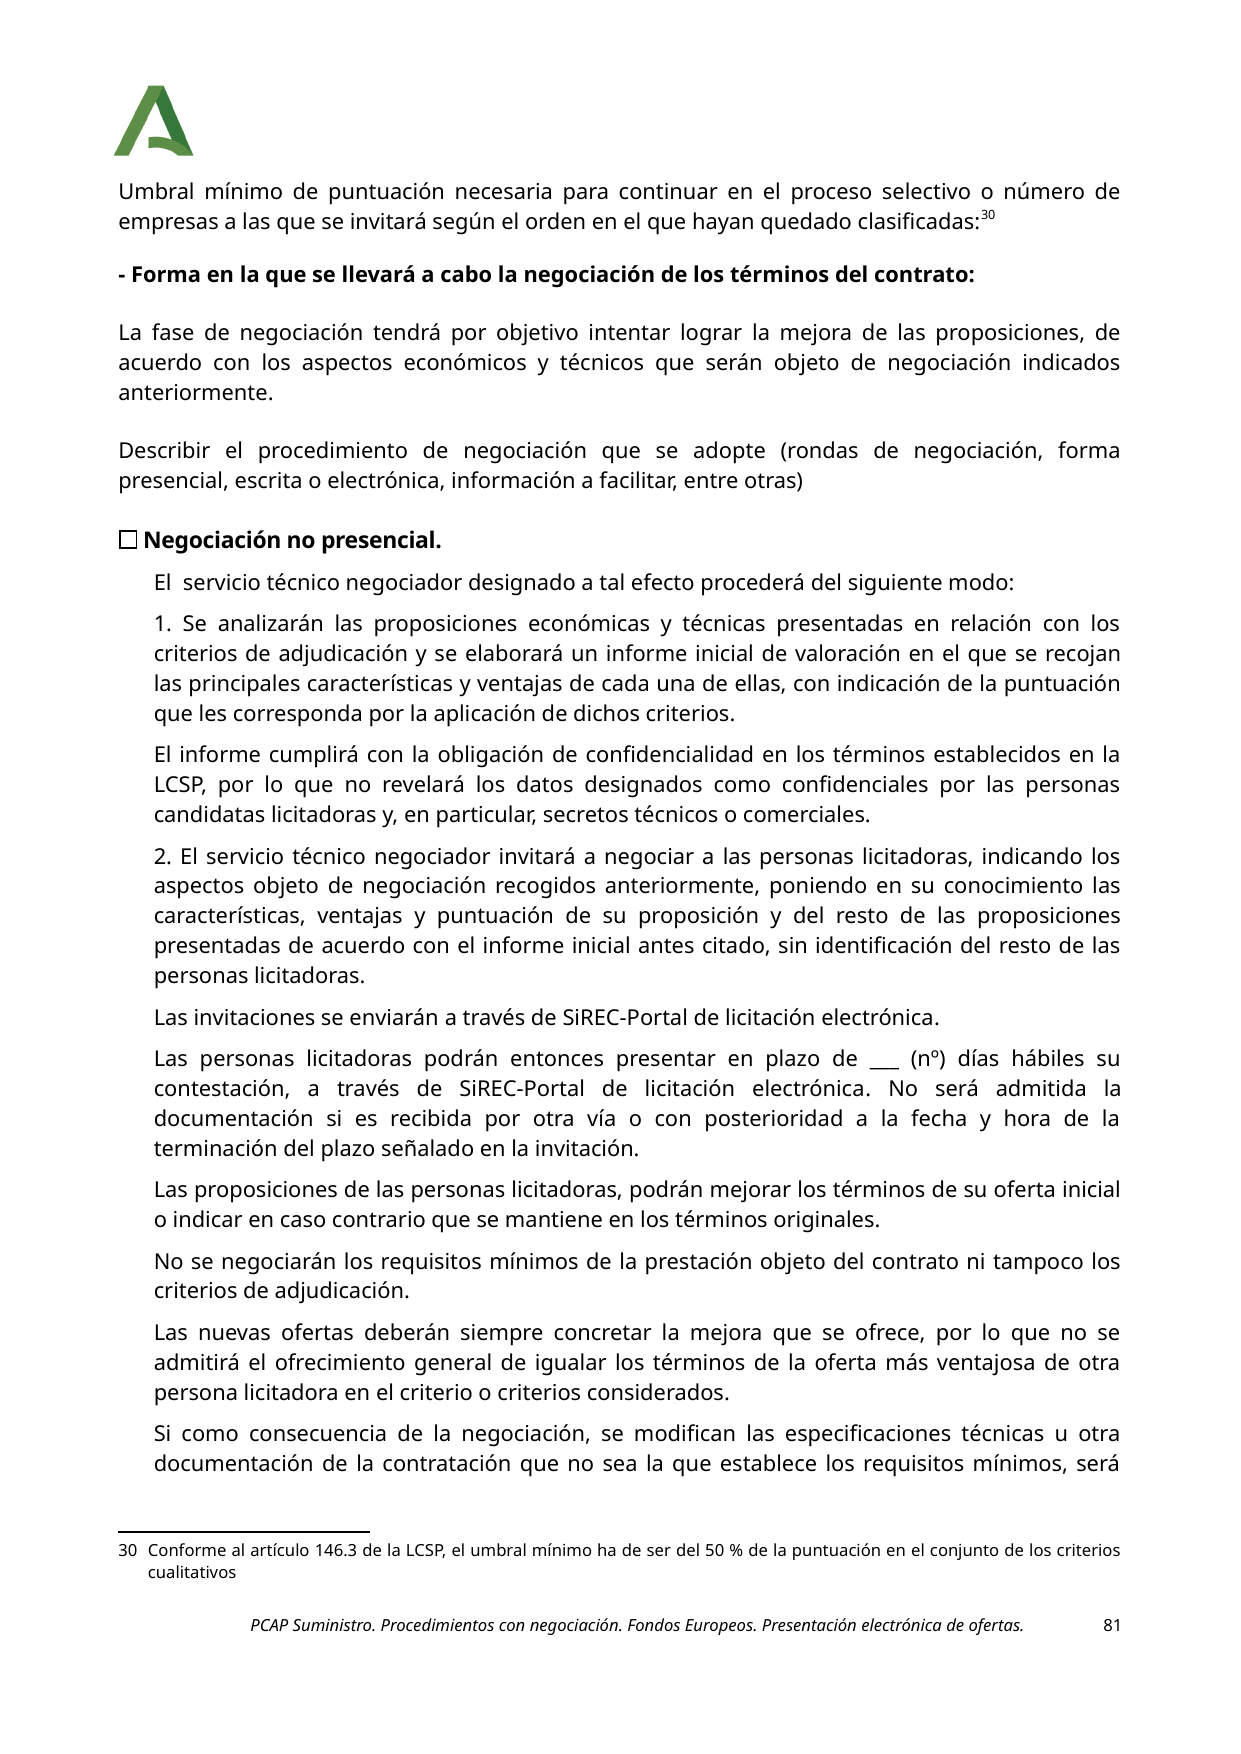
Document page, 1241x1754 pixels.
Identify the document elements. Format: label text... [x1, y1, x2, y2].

text La fase de negociación tendrá por objetivo intentar lograr la mejora de las proposiciones, de acuerdo con los aspectos económicos y técnicos que serán objeto de negociación indicados anteriormente. [118, 317, 1122, 407]
text Las nuevas ofertas deberán siempre concretar la mejora que se ofrece, por lo que no se admitirá el ofrecimiento general de igualar los términos de la oferta más ventajosa de otra persona licitadora en el criterio o criterios considerados. [153, 1317, 1122, 1407]
text No se negociarán los requisitos mínimos de la prestación objeto del contrato ni tampoco los criterios de adjudicación. [153, 1246, 1122, 1305]
text Las proposiciones de las personas licitadoras, podrán mejorar los términos de su oferta inicial o indicar en caso contrario que se mantiene en los términos originales. [153, 1174, 1122, 1234]
text Umbral mínimo de puntuación necesaria para continuar en el proceso selectivo o número de empresas a las que se invitará según el orden en el que hayan quedado clasificadas: [118, 176, 1122, 236]
picture [109, 81, 198, 160]
text 1. Se analizarán las proposiciones económicas y técnicas presentadas en relación con los criterios de adjudicación y se elaborará un informe inicial de valoración en el que se recojan las principales características y ventajas de cada una de ellas, con indicación de la puntuación que les corresponda por la aplicación de dichos criterios. [153, 608, 1122, 728]
text Negociación no presencial. [118, 524, 1122, 555]
text El informe cumplirá con la obligación de confidencialidad en los términos establecidos en la LCSP, por lo que no revelará los datos designados como confidenciales por las personas candidatas licitadoras y, en particular, secretos técnicos o comerciales. [153, 739, 1122, 829]
text Si como consecuencia de la negociación, se modifican las especificaciones técnicas u otra documentación de la contratación que no sea la que establece los requisitos mínimos, será [153, 1418, 1122, 1478]
text Describir el procedimiento de negociación que se adopte (rondas de negociación, forma presencial, escrita o electrónica, información a facilitar, entre otras) [118, 435, 1122, 495]
text - Forma en la que se llevará a cabo la negociación de los términos del contrato: [118, 259, 1122, 288]
text Las personas licitadoras podrán entonces presentar en plazo de ___ (nº) días hábiles su contestación, a través de SiREC-Portal de licitación electrónica. No será admitida la documentación si es recibida por otra vía o con posterioridad a la fecha y hora de la terminación del plazo señalado en la invitación. [153, 1043, 1122, 1162]
text Conforme al artículo 146.3 de la LCSP, el umbral mínimo ha de ser del 50 % de la puntuación en el conjunto de los criterios cualitativos [118, 1538, 1122, 1584]
text El servicio técnico negociador designado a tal efecto procederá del siguiente modo: [153, 567, 1122, 597]
text Las invitaciones se enviarán a través de SiREC-Portal de licitación electrónica. [153, 1002, 1122, 1031]
text 2. El servicio técnico negociador invitará a negociar a las personas licitadoras, indicando los aspectos objeto de negociación recogidos anteriormente, poniendo en su conocimiento las características, ventajas y puntuación de su proposición y del resto de las proposiciones presentadas de acuerdo con el informe inicial antes citado, sin identificación del resto de las personas licitadoras. [153, 841, 1122, 990]
